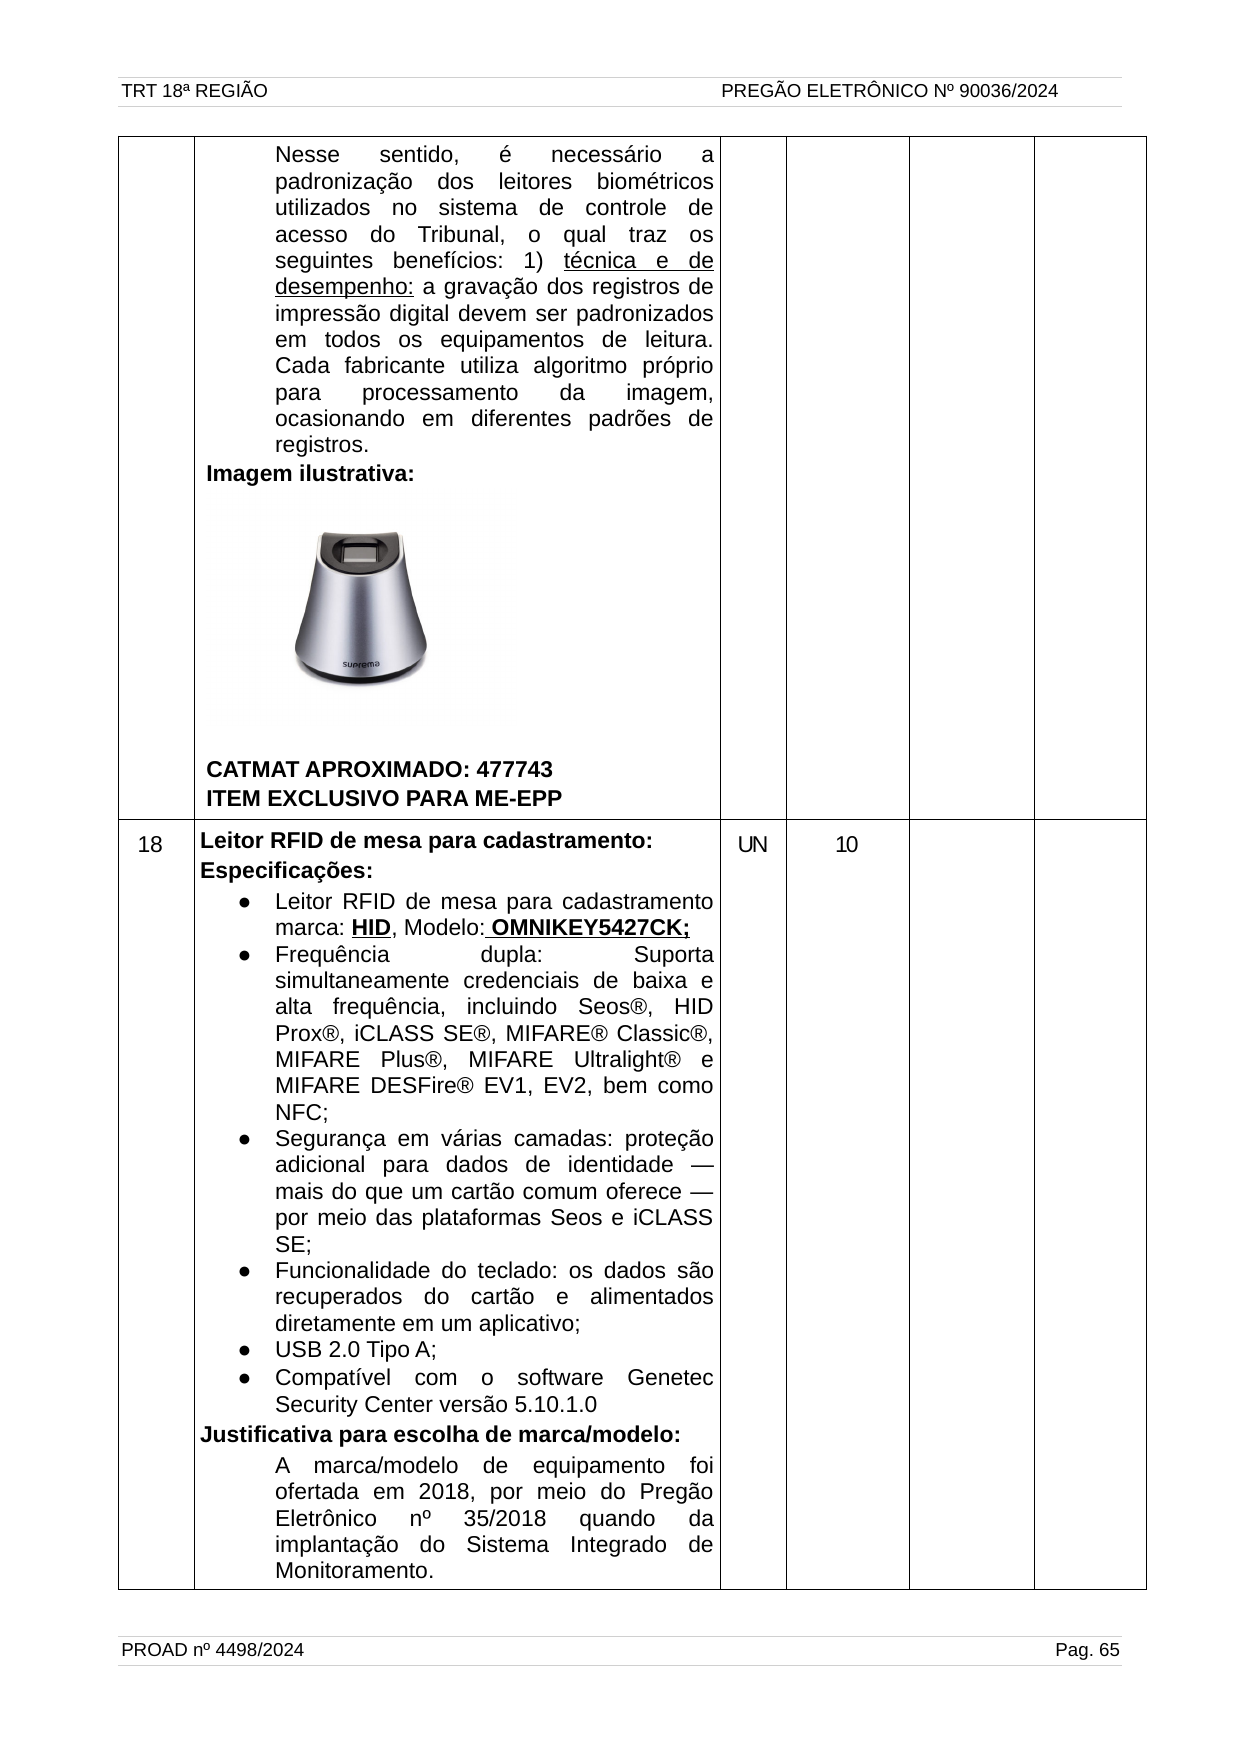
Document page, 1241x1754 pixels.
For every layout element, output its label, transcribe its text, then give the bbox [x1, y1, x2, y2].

table_cell [1035, 820, 1146, 1589]
table_cell [1035, 137, 1146, 819]
table_cell 18 [119, 820, 194, 1589]
table_cell UN [721, 820, 786, 1589]
table_cell [787, 137, 909, 819]
table_cell [910, 137, 1034, 819]
table_cell [721, 137, 786, 819]
table_cell [119, 137, 194, 819]
table_cell Nesse sentido, é necessário a padronização dos leitores biométricos utilizados no sistema de controle de acesso do Tribunal, o qual traz os seguintes benefícios: 1) técnica e de desempenho: a gravação dos registros de impressão digital devem ser padronizados em todos os equipamentos de leitura. Cada fabricante utiliza algoritmo próprio para processamento da imagem, ocasionando em diferentes padrões de registros. Imagem ilustrativa: CATMAT APROXIMADO: 477743 ITEM EXCLUSIVO PARA ME-EPP [195, 137, 720, 819]
table_cell 10 [787, 820, 909, 1589]
table_cell Leitor RFID de mesa para cadastramento: Especificações: Leitor RFID de mesa para cadastramento marca: HID, Modelo: OMNIKEY5427CK; Frequência dupla: Suporta simultaneamente credenciais de baixa e alta frequência, incluindo Seos®, HID Prox®, iCLASS SE®, MIFARE® Classic®, MIFARE Plus®, MIFARE Ultralight® e MIFARE DESFire® EV1, EV2, bem como NFC; Segurança em várias camadas: proteção adicional para dados de identidade — mais do que um cartão comum oferece — por meio das plataformas Seos e iCLASS SE; Funcionalidade do teclado: os dados são recuperados do cartão e alimentados diretamente em um aplicativo; USB 2.0 Tipo A; Compatível com o software Genetec Security Center versão 5.10.1.0 Justificativa para escolha de marca/modelo: A marca/modelo de equipamento foi ofertada em 2018, por meio do Pregão Eletrônico nº 35/2018 quando da implantação do Sistema Integrado de Monitoramento. [195, 820, 720, 1589]
table_cell [910, 820, 1034, 1589]
picture [206, 488, 517, 726]
